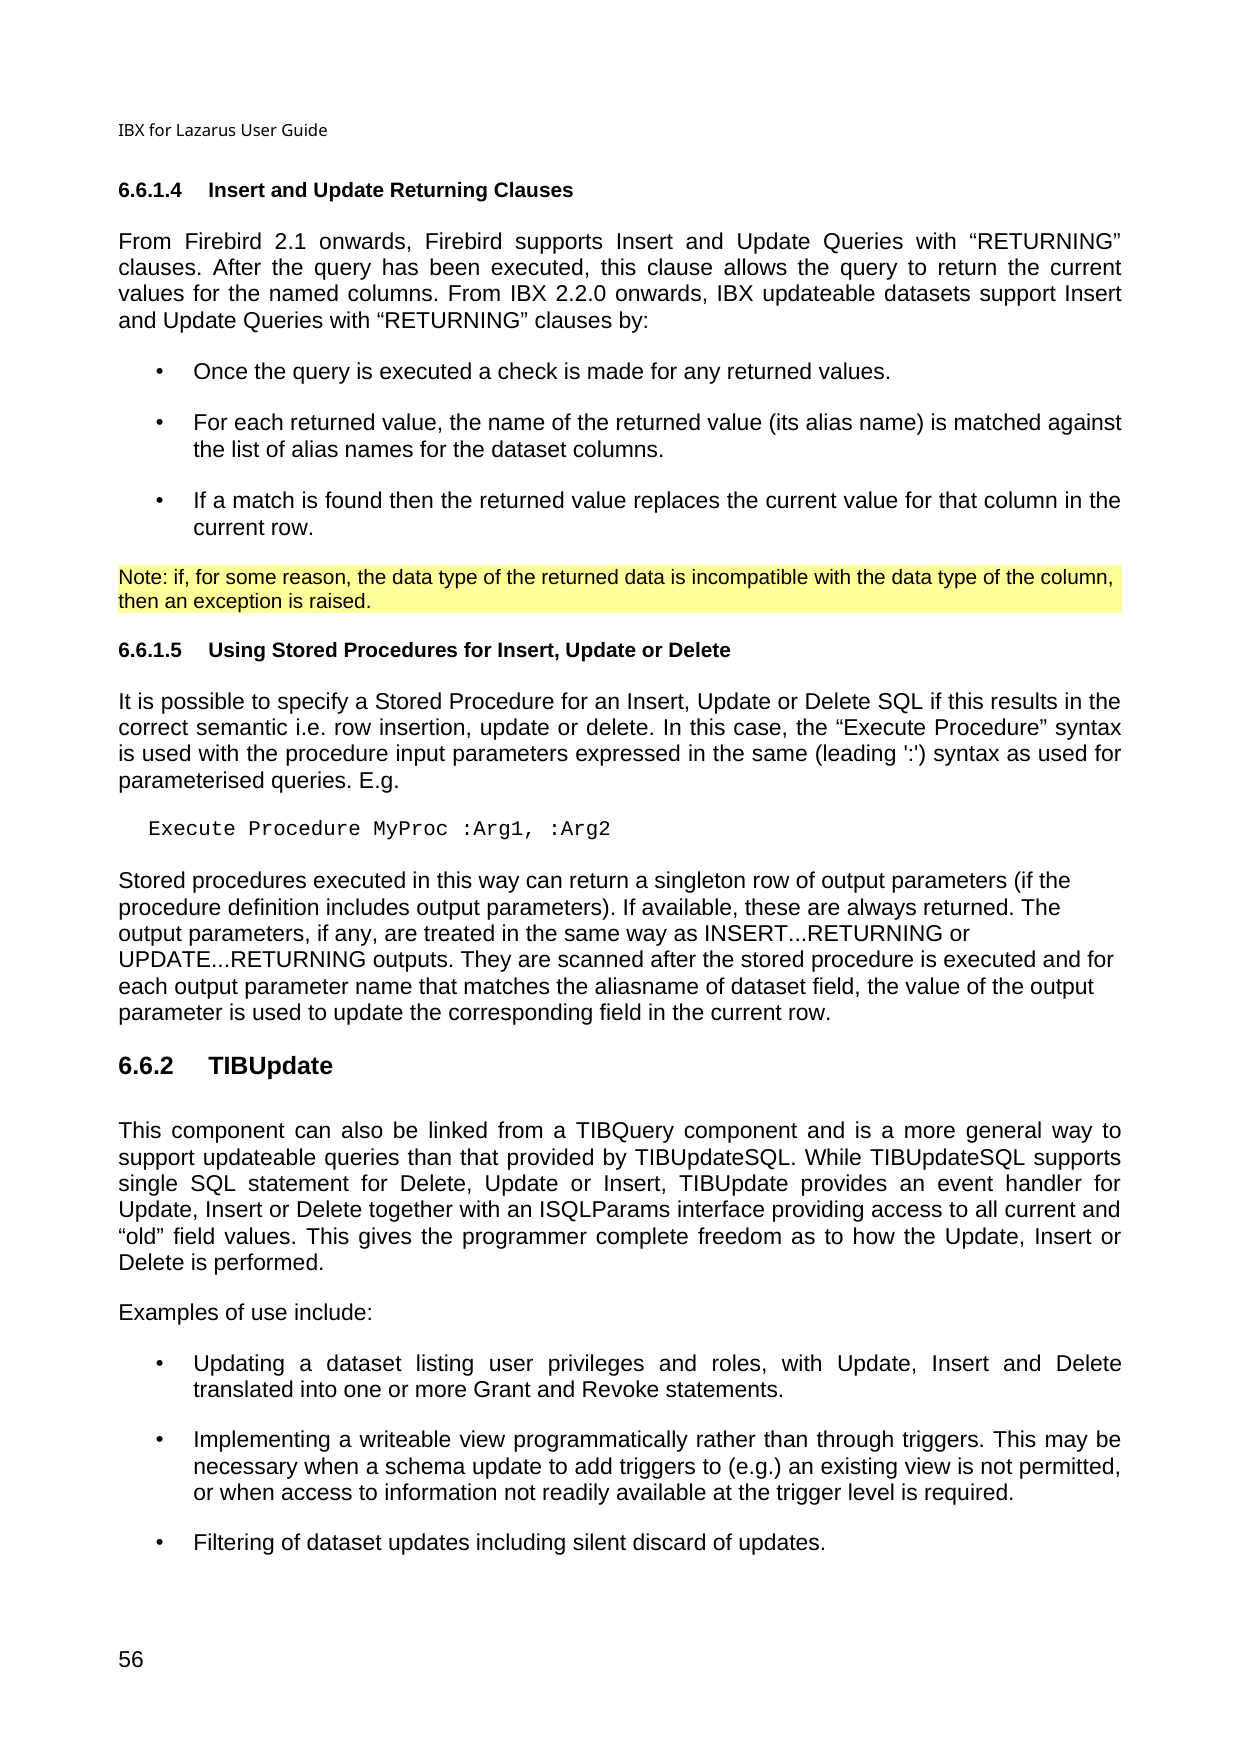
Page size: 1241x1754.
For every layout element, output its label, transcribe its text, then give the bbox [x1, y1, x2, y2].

text Examples of use include: [118, 1299, 1122, 1326]
text Note: if, for some reason, the data type of the returned data is incompatible with the data type of the column, then an exception is raised. [118, 565, 1122, 613]
list Filtering of dataset updates including silent discard of updates. [156, 1529, 1122, 1556]
text From Firebird 2.1 onwards, Firebird supports Insert and Update Queries with “RETURNING” clauses. After the query has been executed, this clause allows the query to return the current values for the named columns. From IBX 2.2.0 onwards, IBX updateable datasets support Insert and Update Queries with “RETURNING” clauses by: [118, 228, 1122, 333]
subtitle TIBUpdate [118, 1051, 1122, 1080]
list For each returned value, the name of the returned value (its alias name) is matched against the list of alias names for the dataset columns. [156, 409, 1122, 462]
subtitle Insert and Update Returning Clauses [118, 178, 1122, 202]
subtitle Using Stored Procedures for Insert, Update or Delete [118, 638, 1122, 662]
list Once the query is executed a check is made for any returned values. [156, 358, 1122, 384]
list If a match is found then the returned value replaces the current value for that column in the current row. [156, 487, 1122, 540]
text Execute Procedure MyProc :Arg1, :Arg2 [148, 818, 1122, 842]
list Updating a dataset listing user privileges and roles, with Update, Insert and Delete translated into one or more Grant and Revoke statements. [156, 1349, 1122, 1402]
text It is possible to specify a Stored Procedure for an Insert, Update or Delete SQL if this results in the correct semantic i.e. row insertion, update or delete. In this case, the “Execute Procedure” syntax is used with the procedure input parameters expressed in the same (leading ':') syntax as used for parameterised queries. E.g. [118, 688, 1122, 793]
text Stored procedures executed in this way can return a singleton row of output parameters (if the procedure definition includes output parameters). If available, these are always returned. The output parameters, if any, are treated in the same way as INSERT...RETURNING or UPDATE...RETURNING outputs. They are scanned after the stored procedure is executed and for each output parameter name that matches the aliasname of dataset field, the value of the output parameter is used to update the corresponding field in the current row. [118, 867, 1122, 1025]
list Implementing a writeable view programmatically rather than through triggers. This may be necessary when a schema update to add triggers to (e.g.) an existing view is not permitted, or when access to information not readily available at the trigger level is required. [156, 1426, 1122, 1505]
text This component can also be linked from a TIBQuery component and is a more general way to support updateable queries than that provided by TIBUpdateSQL. While TIBUpdateSQL supports single SQL statement for Delete, Update or Insert, TIBUpdate provides an event handler for Update, Insert or Delete together with an ISQLParams interface providing access to all current and “old” field values. This gives the programmer complete freedom as to how the Update, Insert or Delete is performed. [118, 1117, 1122, 1275]
